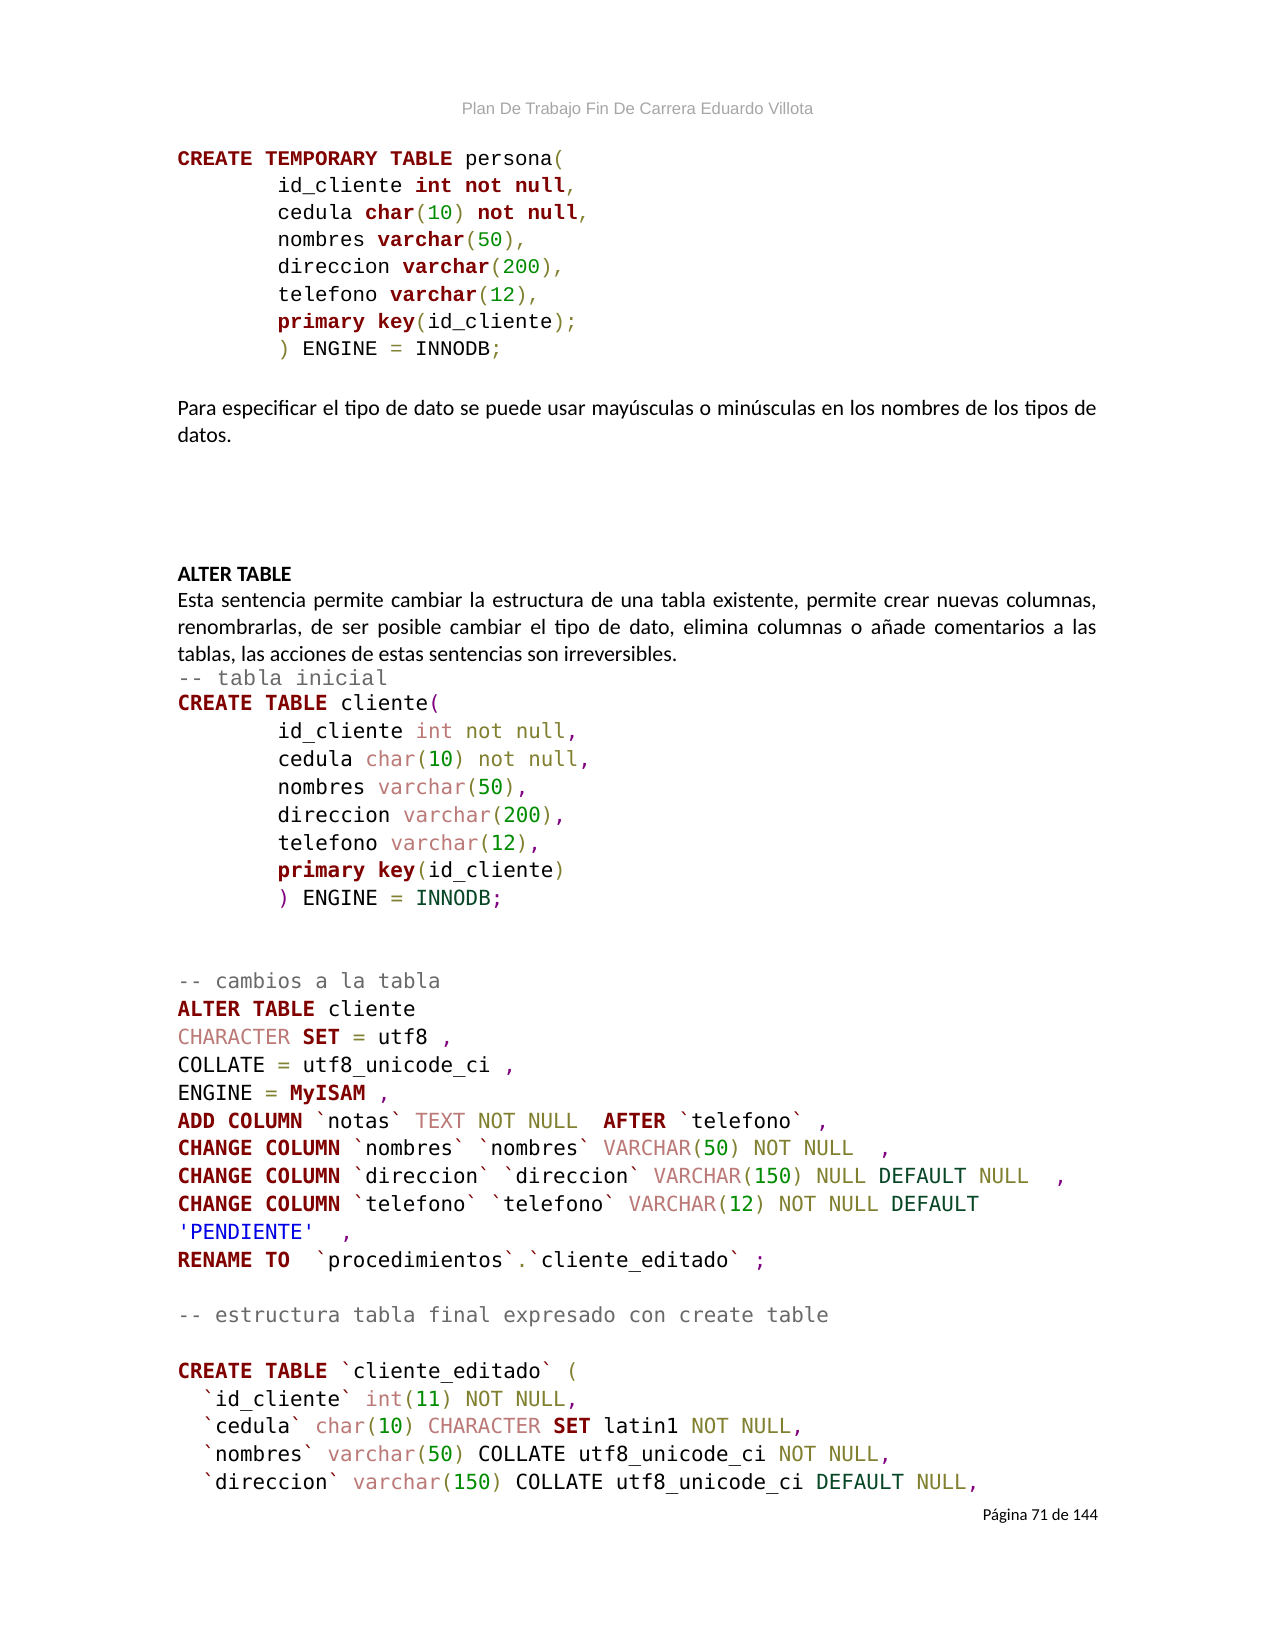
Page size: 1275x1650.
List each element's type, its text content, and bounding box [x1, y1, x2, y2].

text RENAME TO `procedimientos`.`cliente_editado` ; [177, 1248, 1098, 1272]
text direccion varchar(200), [177, 803, 1098, 827]
text cedula char(10) not null, [177, 747, 1098, 771]
text telefono varchar(12), [177, 831, 1098, 855]
text ALTER TABLE cliente [177, 997, 1098, 1022]
text -- estructura tabla final expresado con create table [177, 1303, 1098, 1328]
text Esta sentencia permite cambiar la estructura de una tabla existente, permite crear nuevas columnas, renombrarlas, de ser posible cambiar el tipo de dato, elimina columnas o añade comentarios a las tablas, las acciones de estas sentencias son irreversibles. [177, 587, 1098, 667]
text Para especificar el tipo de dato se puede usar mayúsculas o minúsculas en los nombres de los tipos de datos. [177, 394, 1098, 448]
text ALTER TABLE [177, 560, 1098, 587]
text `nombres` varchar(50) COLLATE utf8_unicode_ci NOT NULL, [177, 1442, 1098, 1467]
text -- cambios a la tabla [177, 969, 1098, 994]
text -- tabla inicial [177, 667, 1098, 691]
text primary key(id_cliente); [177, 311, 1098, 334]
text telefono varchar(12), [177, 283, 1098, 307]
text CHANGE COLUMN `telefono` `telefono` VARCHAR(12) NOT NULL DEFAULT 'PENDIENTE' , [177, 1192, 1098, 1244]
text CREATE TEMPORARY TABLE persona( [177, 148, 1098, 171]
text `id_cliente` int(11) NOT NULL, [177, 1387, 1098, 1411]
text primary key(id_cliente) [177, 858, 1098, 883]
text CHANGE COLUMN `nombres` `nombres` VARCHAR(50) NOT NULL , [177, 1136, 1098, 1161]
text CREATE TABLE cliente( [177, 691, 1098, 716]
text `cedula` char(10) CHARACTER SET latin1 NOT NULL, [177, 1414, 1098, 1439]
text ) ENGINE = INNODB; [177, 338, 1098, 362]
text CHANGE COLUMN `direccion` `direccion` VARCHAR(150) NULL DEFAULT NULL , [177, 1164, 1098, 1188]
text ) ENGINE = INNODB; [177, 886, 1098, 910]
text id_cliente int not null, [177, 719, 1098, 743]
text cedula char(10) not null, [177, 202, 1098, 226]
text COLLATE = utf8_unicode_ci , [177, 1053, 1098, 1077]
text `direccion` varchar(150) COLLATE utf8_unicode_ci DEFAULT NULL, [177, 1470, 1098, 1494]
text nombres varchar(50), [177, 229, 1098, 253]
text nombres varchar(50), [177, 775, 1098, 799]
text ADD COLUMN `notas` TEXT NOT NULL AFTER `telefono` , [177, 1109, 1098, 1133]
text ENGINE = MyISAM , [177, 1081, 1098, 1105]
text id_cliente int not null, [177, 175, 1098, 198]
text direccion varchar(200), [177, 256, 1098, 280]
text CHARACTER SET = utf8 , [177, 1025, 1098, 1049]
text CREATE TABLE `cliente_editado` ( [177, 1359, 1098, 1383]
